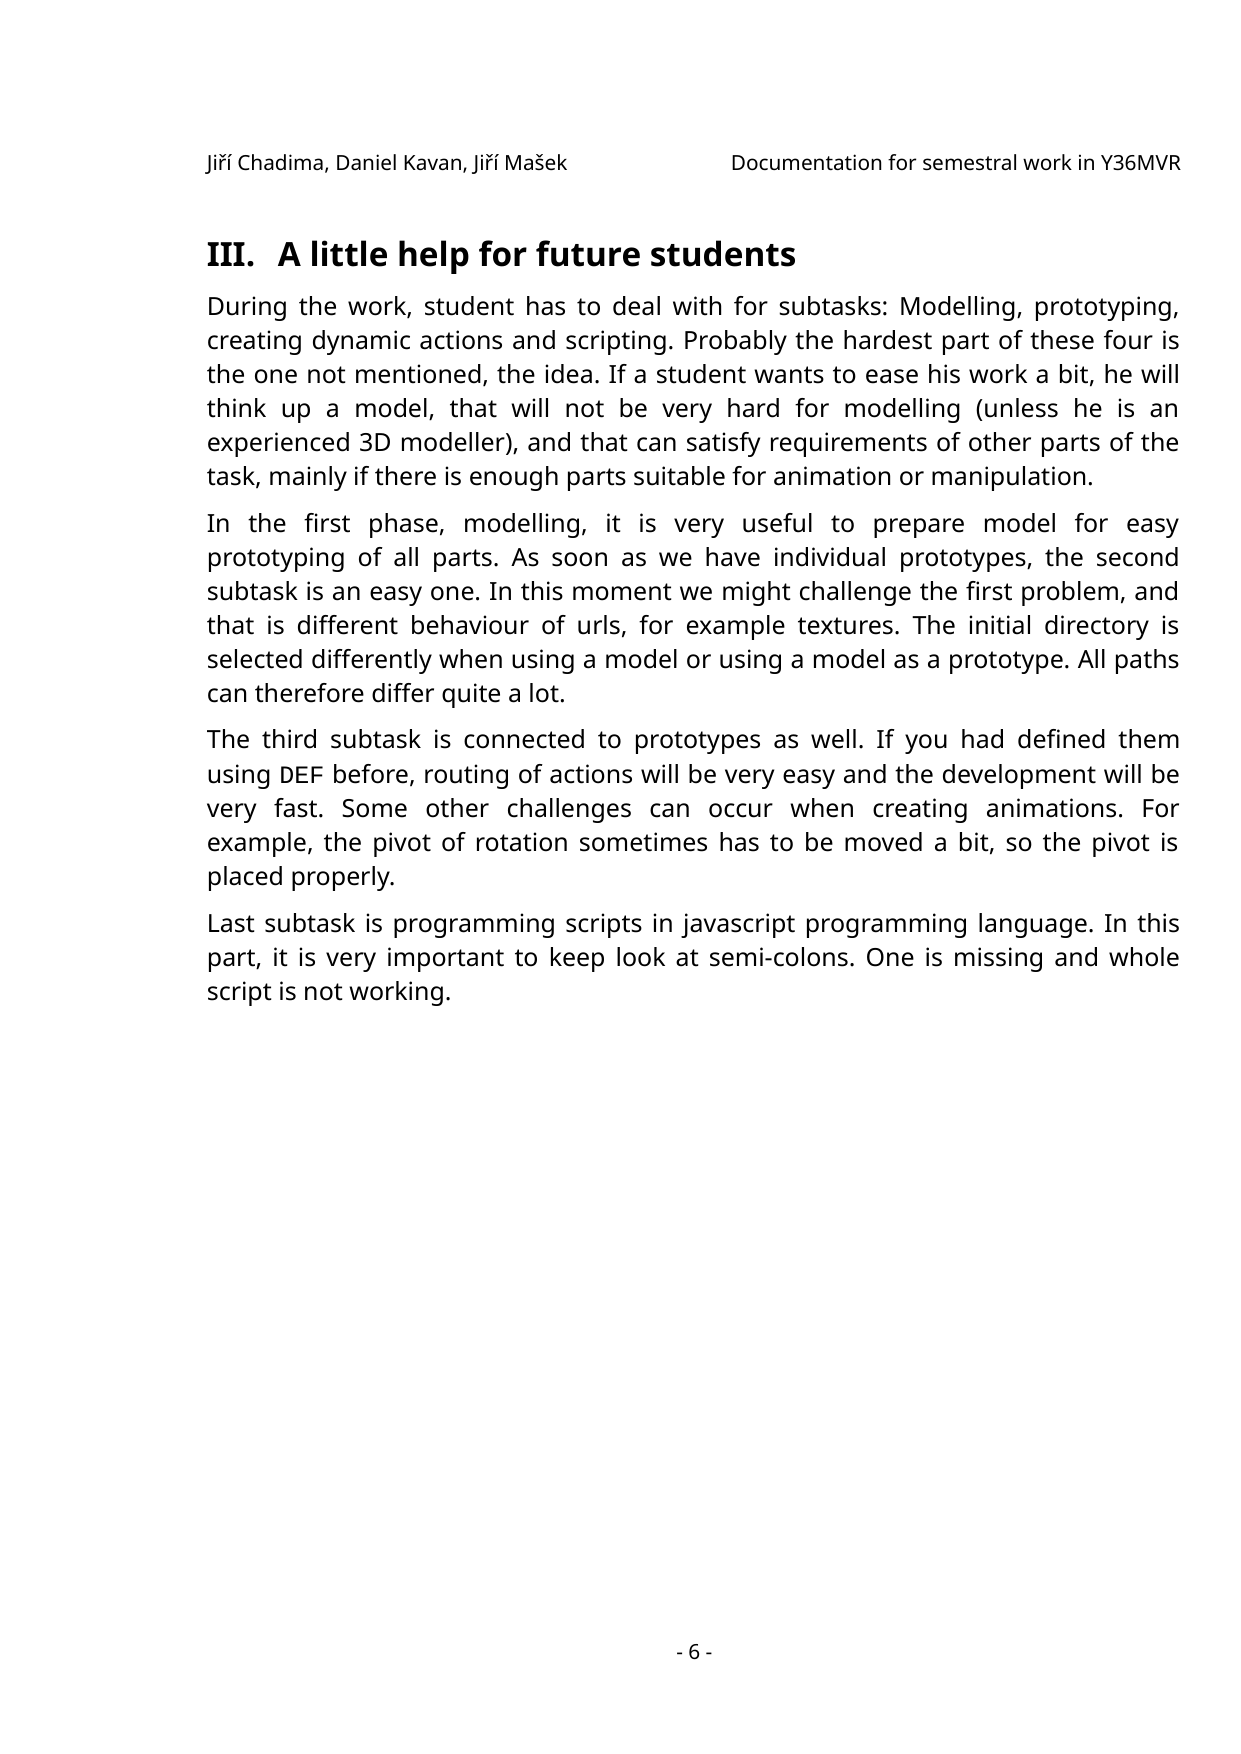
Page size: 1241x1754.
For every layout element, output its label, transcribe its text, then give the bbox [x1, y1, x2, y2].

text Last subtask is programming scripts in javascript programming language. In this part, it is very important to keep look at semi-colons. One is missing and whole script is not working. [207, 905, 1181, 1007]
text The third subtask is connected to prototypes as well. If you had defined them using DEF before, routing of actions will be very easy and the development will be very fast. Some other challenges can occur when creating animations. For example, the pivot of rotation sometimes has to be moved a bit, so the pivot is placed properly. [207, 722, 1181, 893]
text During the work, student has to deal with for subtasks: Modelling, prototyping, creating dynamic actions and scripting. Probably the hardest part of these four is the one not mentioned, the idea. If a student wants to ease his work a bit, he will think up a model, that will not be very hard for modelling (unless he is an experienced 3D modeller), and that can satisfy requirements of other parts of the task, mainly if there is enough parts suitable for animation or manipulation. [207, 288, 1181, 493]
text In the first phase, modelling, it is very useful to prepare model for easy prototyping of all parts. As soon as we have individual prototypes, the second subtask is an easy one. In this moment we might challenge the first problem, and that is different behaviour of urls, for example textures. The initial directory is selected differently when using a model or using a model as a prototype. All paths can therefore differ quite a lot. [207, 505, 1181, 710]
subtitle A little help for future students [207, 231, 1181, 276]
